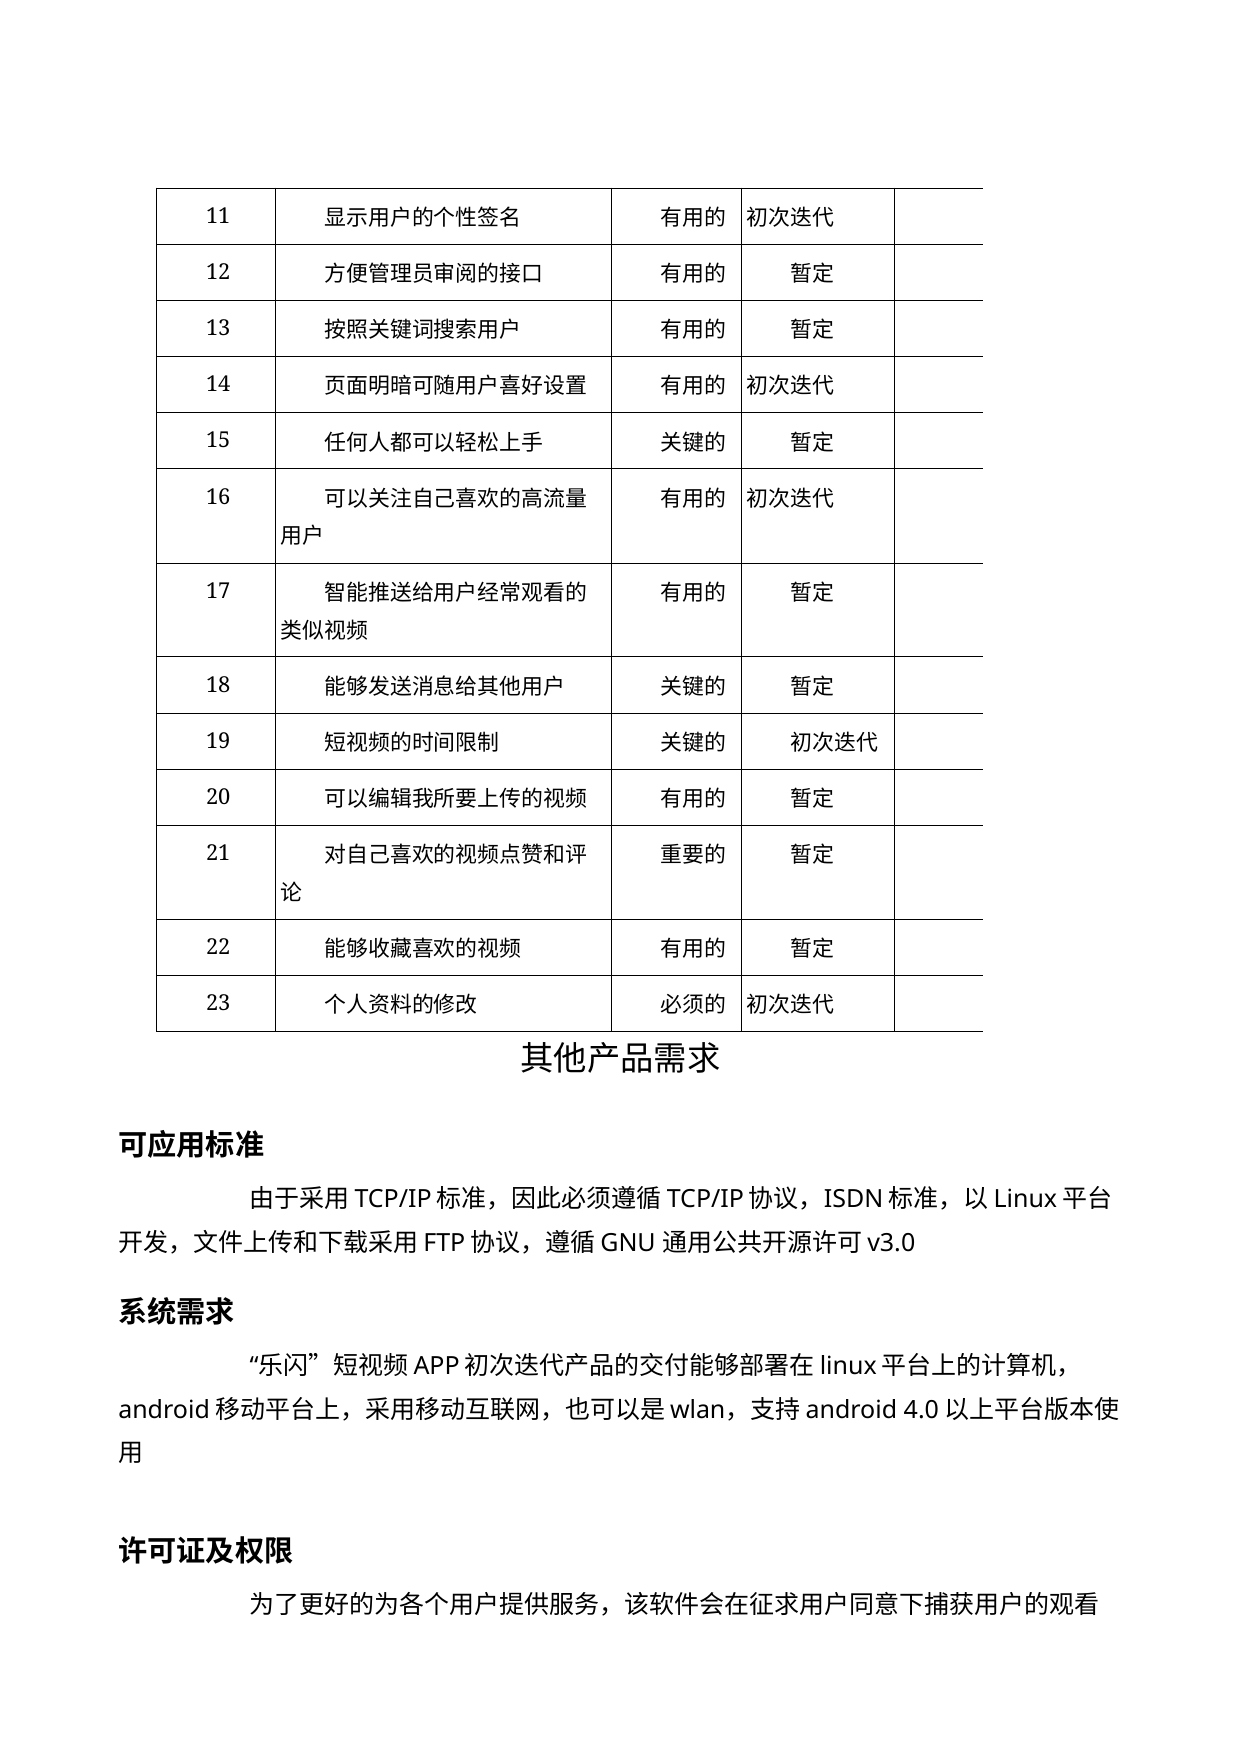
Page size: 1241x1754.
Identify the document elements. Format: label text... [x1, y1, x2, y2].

table_cell [895, 770, 983, 825]
subtitle 其他产品需求 [118, 1031, 1122, 1079]
table_cell 有用的 [612, 357, 741, 412]
table_cell 13 [157, 301, 275, 356]
table_cell [895, 564, 983, 656]
table_cell 有用的 [612, 189, 741, 244]
table_cell [895, 826, 983, 919]
table_cell 18 [157, 657, 275, 713]
table_cell 12 [157, 245, 275, 300]
table_cell [895, 714, 983, 769]
table_cell 有用的 [612, 245, 741, 300]
table_cell 22 [157, 920, 275, 975]
table_cell 方便管理员审阅的接口 [276, 245, 611, 300]
table_cell [895, 657, 983, 713]
table_cell 21 [157, 826, 275, 919]
table_cell [895, 189, 983, 244]
table_cell 17 [157, 564, 275, 656]
table_cell 20 [157, 770, 275, 825]
table_cell 16 [157, 469, 275, 562]
table_cell 初次迭代 [742, 714, 894, 769]
table_cell 暂定 [742, 826, 894, 919]
table_cell 个人资料的修改 [276, 976, 611, 1031]
table_cell 暂定 [742, 564, 894, 656]
text “乐闪”短视频APP初次迭代产品的交付能够部署在linux平台上的计算机，android移动平台上，采用移动互联网，也可以是wlan，支持android 4.0以上平台版本使用 [118, 1346, 1122, 1469]
table_cell 显示用户的个性签名 [276, 189, 611, 244]
table_cell 有用的 [612, 301, 741, 356]
table_cell 暂定 [742, 920, 894, 975]
table_cell 暂定 [742, 245, 894, 300]
table_cell 有用的 [612, 564, 741, 656]
table_cell 页面明暗可随用户喜好设置 [276, 357, 611, 412]
table_cell 任何人都可以轻松上手 [276, 413, 611, 468]
table_cell 有用的 [612, 469, 741, 562]
table_cell 暂定 [742, 413, 894, 468]
table_cell 关键的 [612, 413, 741, 468]
table_cell [895, 976, 983, 1031]
table_cell 能够收藏喜欢的视频 [276, 920, 611, 975]
table_cell 初次迭代 [742, 976, 894, 1031]
table_cell 15 [157, 413, 275, 468]
table_cell 暂定 [742, 770, 894, 825]
subtitle 许可证及权限 [118, 1527, 1122, 1570]
table_cell [895, 357, 983, 412]
table_cell [895, 920, 983, 975]
table_cell 有用的 [612, 920, 741, 975]
table_cell 短视频的时间限制 [276, 714, 611, 769]
table_cell 必须的 [612, 976, 741, 1031]
table_cell 可以编辑我所要上传的视频 [276, 770, 611, 825]
table_cell 对自己喜欢的视频点赞和评论 [276, 826, 611, 919]
table_cell 智能推送给用户经常观看的类似视频 [276, 564, 611, 656]
table_cell 19 [157, 714, 275, 769]
table_cell 能够发送消息给其他用户 [276, 657, 611, 713]
table_cell 暂定 [742, 301, 894, 356]
table_cell 有用的 [612, 770, 741, 825]
table_cell 重要的 [612, 826, 741, 919]
text 为了更好的为各个用户提供服务，该软件会在征求用户同意下捕获用户的观看 [118, 1584, 1122, 1621]
table_cell 23 [157, 976, 275, 1031]
table_cell 可以关注自己喜欢的高流量用户 [276, 469, 611, 562]
table_cell 初次迭代 [742, 469, 894, 562]
table_cell [895, 469, 983, 562]
table_cell 暂定 [742, 657, 894, 713]
table_cell 14 [157, 357, 275, 412]
table_cell 初次迭代 [742, 189, 894, 244]
table_cell [895, 245, 983, 300]
table_cell 按照关键词搜索用户 [276, 301, 611, 356]
subtitle 系统需求 [118, 1288, 1122, 1331]
table_cell [895, 413, 983, 468]
subtitle 可应用标准 [118, 1122, 1122, 1164]
table_cell 11 [157, 189, 275, 244]
table_cell 关键的 [612, 657, 741, 713]
table_cell 初次迭代 [742, 357, 894, 412]
table_cell [895, 301, 983, 356]
text 由于采用TCP/IP标准，因此必须遵循TCP/IP协议，ISDN标准，以Linux平台开发，文件上传和下载采用FTP协议，遵循GNU 通用公共开源许可v3.0 [118, 1179, 1122, 1258]
table_cell 关键的 [612, 714, 741, 769]
